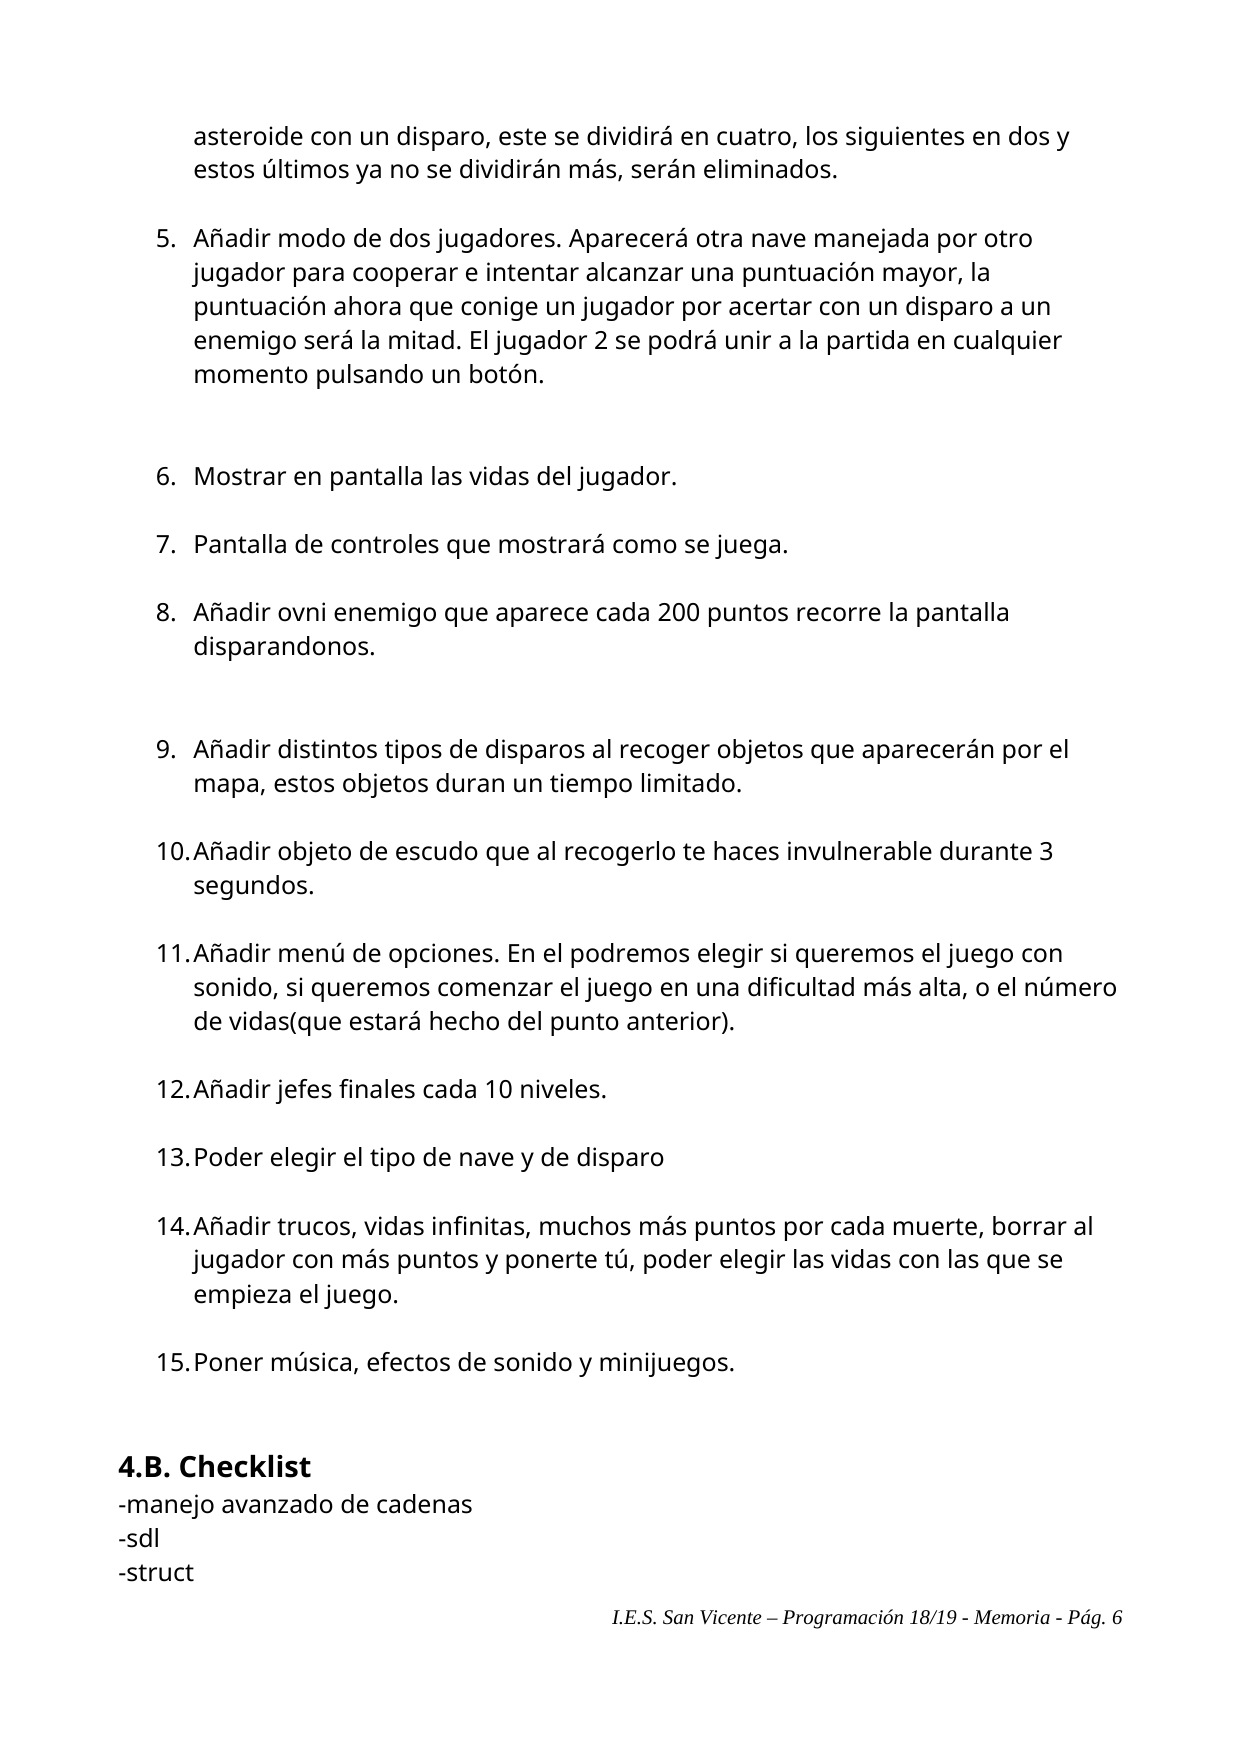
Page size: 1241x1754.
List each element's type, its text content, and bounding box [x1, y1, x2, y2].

list Añadir jefes finales cada 10 niveles. [156, 1072, 1122, 1106]
list Añadir objeto de escudo que al recogerlo te haces invulnerable durante 3 segundos. [156, 833, 1122, 902]
list Añadir ovni enemigo que aparece cada 200 puntos recorre la pantalla disparandonos. [156, 595, 1122, 663]
list Añadir distintos tipos de disparos al recoger objetos que aparecerán por el mapa, estos objetos duran un tiempo limitado. [156, 731, 1122, 799]
list Poner música, efectos de sonido y minijuegos. [156, 1344, 1122, 1378]
list Añadir modo de dos jugadores. Aparecerá otra nave manejada por otro jugador para cooperar e intentar alcanzar una puntuación mayor, la puntuación ahora que conige un jugador por acertar con un disparo a un enemigo será la mitad. El jugador 2 se podrá unir a la partida en cualquier momento pulsando un botón. [156, 220, 1122, 391]
list Pantalla de controles que mostrará como se juega. [156, 527, 1122, 561]
text -struct [118, 1554, 1122, 1588]
text -manejo avanzado de cadenas [118, 1486, 1122, 1520]
list Mostrar en pantalla las vidas del jugador. [156, 459, 1122, 493]
subtitle 4.B. Checklist [118, 1447, 1122, 1486]
text -sdl [118, 1520, 1122, 1554]
list Poder elegir el tipo de nave y de disparo [156, 1140, 1122, 1174]
list Añadir menú de opciones. En el podremos elegir si queremos el juego con sonido, si queremos comenzar el juego en una dificultad más alta, o el número de vidas(que estará hecho del punto anterior). [156, 936, 1122, 1038]
list asteroide con un disparo, este se dividirá en cuatro, los siguientes en dos y estos últimos ya no se dividirán más, serán eliminados. [156, 118, 1122, 186]
list Añadir trucos, vidas infinitas, muchos más puntos por cada muerte, borrar al jugador con más puntos y ponerte tú, poder elegir las vidas con las que se empieza el juego. [156, 1208, 1122, 1310]
